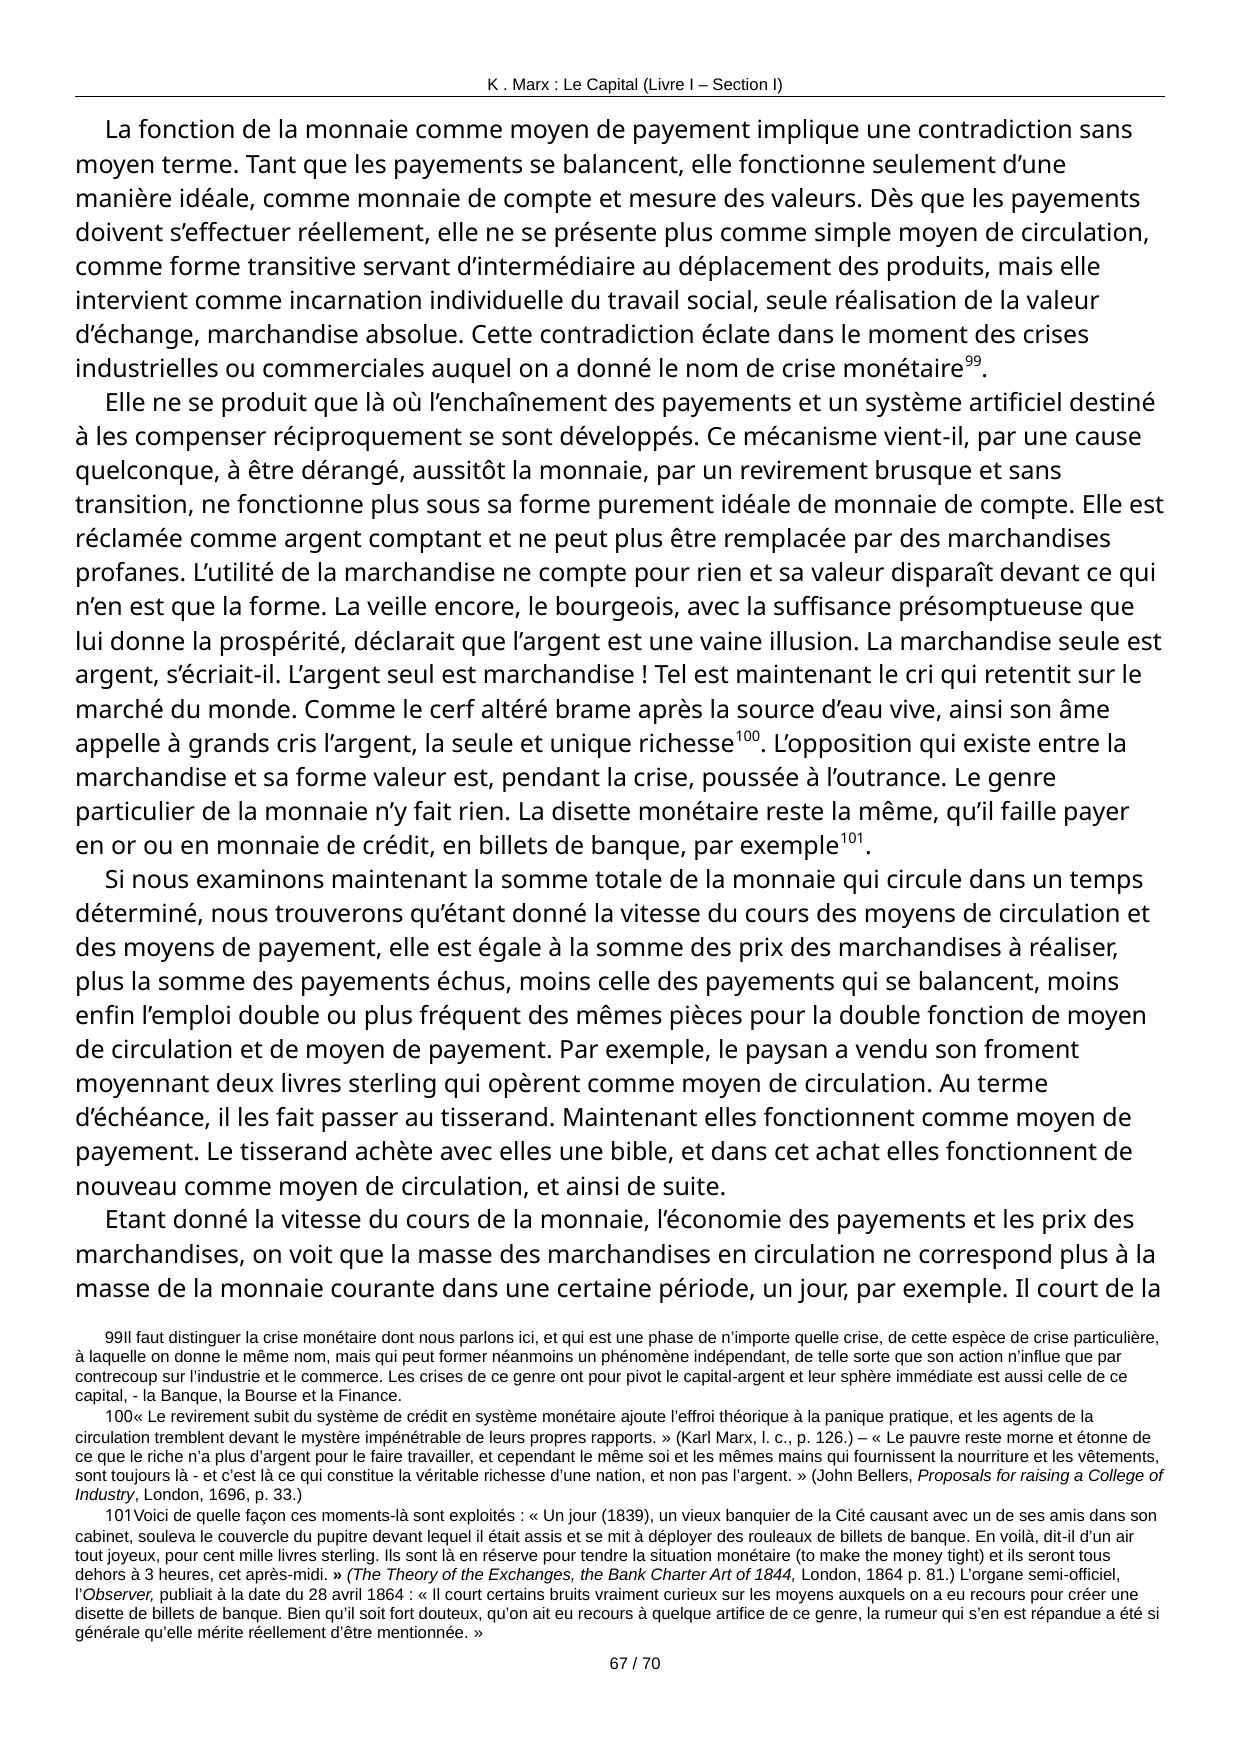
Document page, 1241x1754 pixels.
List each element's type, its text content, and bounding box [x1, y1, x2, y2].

text Etant donné la vitesse du cours de la monnaie, l’économie des payements et les prix des marchandises, on voit que la masse des marchandises en circulation ne correspond plus à la masse de la monnaie courante dans une certaine période, un jour, par exemple. Il court de la [75, 1202, 1165, 1304]
text « Le revirement subit du système de crédit en système monétaire ajoute l’effroi théorique à la panique pratique, et les agents de la circulation tremblent devant le mystère impénétrable de leurs propres rapports. » (Karl Marx, l. c., p. 126.) – « Le pauvre reste morne et étonne de ce que le riche n’a plus d’argent pour le faire travailler, et cependant le même soi et les mêmes mains qui fournissent la nourriture et les vêtements, sont toujours là ‑ et c’est là ce qui constitue la véritable richesse d’une nation, et non pas l’argent. » (John Bellers, Proposals for raising a College of Industry, London, 1696, p. 33.) [75, 1405, 1165, 1504]
text Voici de quelle façon ces moments‑là sont exploités : « Un jour (1839), un vieux banquier de la Cité causant avec un de ses amis dans son cabinet, souleva le couvercle du pupitre devant lequel il était assis et se mit à déployer des rouleaux de billets de banque. En voilà, dit‑il d’un air tout joyeux, pour cent mille livres sterling. Ils sont là en réserve pour tendre la situation monétaire (to make the money tight) et ils seront tous dehors à 3 heures, cet après‑midi. » (The Theory of the Exchanges, the Bank Charter Art of 1844, London, 1864 p. 81.) L’organe semi‑officiel, l’Observer, publiait à la date du 28 avril 1864 : « Il court certains bruits vraiment curieux sur les moyens auxquels on a eu recours pour créer une disette de billets de banque. Bien qu’il soit fort douteux, qu’on ait eu recours à quelque artifice de ce genre, la rumeur qui s’en est répandue a été si générale qu’elle mérite réellement d’être mentionnée. » [75, 1504, 1165, 1642]
text Il faut distinguer la crise monétaire dont nous parlons ici, et qui est une phase de n’importe quelle crise, de cette espèce de crise particulière, à laquelle on donne le même nom, mais qui peut former néanmoins un phénomène indépendant, de telle sorte que son action n’influe que par contrecoup sur l’industrie et le commerce. Les crises de ce genre ont pour pivot le capital‑argent et leur sphère immédiate est aussi celle de ce capital, ‑ la Banque, la Bourse et la Finance. [75, 1328, 1165, 1405]
text Si nous examinons maintenant la somme totale de la monnaie qui circule dans un temps déterminé, nous trouverons qu’étant donné la vitesse du cours des moyens de circulation et des moyens de payement, elle est égale à la somme des prix des marchandises à réaliser, plus la somme des payements échus, moins celle des payements qui se balancent, moins enfin l’emploi double ou plus fréquent des mêmes pièces pour la double fonction de moyen de circulation et de moyen de payement. Par exemple, le paysan a vendu son froment moyennant deux livres sterling qui opèrent comme moyen de circulation. Au terme d’échéance, il les fait passer au tisserand. Maintenant elles fonctionnent comme moyen de payement. Le tisserand achète avec elles une bible, et dans cet achat elles fonctionnent de nouveau comme moyen de circulation, et ainsi de suite. [75, 862, 1165, 1202]
text Elle ne se produit que là où l’enchaînement des payements et un système artificiel destiné à les compenser réciproquement se sont développés. Ce mécanisme vient‑il, par une cause quelconque, à être dérangé, aussitôt la monnaie, par un revirement brusque et sans transition, ne fonctionne plus sous sa forme purement idéale de monnaie de compte. Elle est réclamée comme argent comptant et ne peut plus être remplacée par des marchandises profanes. L’utilité de la marchandise ne compte pour rien et sa valeur disparaît devant ce qui n’en est que la forme. La veille encore, le bourgeois, avec la suffisance présomptueuse que lui donne la prospérité, déclarait que l’argent est une vaine illusion. La marchandise seule est argent, s’écriait‑il. L’argent seul est marchandise ! Tel est maintenant le cri qui retentit sur le marché du monde. Comme le cerf altéré brame après la source d’eau vive, ainsi son âme appelle à grands cris l’argent, la seule et unique richesse. L’opposition qui existe entre la marchandise et sa forme valeur est, pendant la crise, poussée à l’outrance. Le genre particulier de la monnaie n’y fait rien. La disette monétaire reste la même, qu’il faille payer en or ou en monnaie de crédit, en billets de banque, par exemple. [75, 385, 1165, 862]
text La fonction de la monnaie comme moyen de payement implique une contradiction sans moyen terme. Tant que les payements se balancent, elle fonctionne seulement d’une manière idéale, comme monnaie de compte et mesure des valeurs. Dès que les payements doivent s’effectuer réellement, elle ne se présente plus comme simple moyen de circulation, comme forme transitive servant d’intermédiaire au déplacement des produits, mais elle intervient comme incarnation individuelle du travail social, seule réalisation de la valeur d’échange, marchandise absolue. Cette contradiction éclate dans le moment des crises industrielles ou commerciales auquel on a donné le nom de crise monétaire. [75, 112, 1165, 385]
